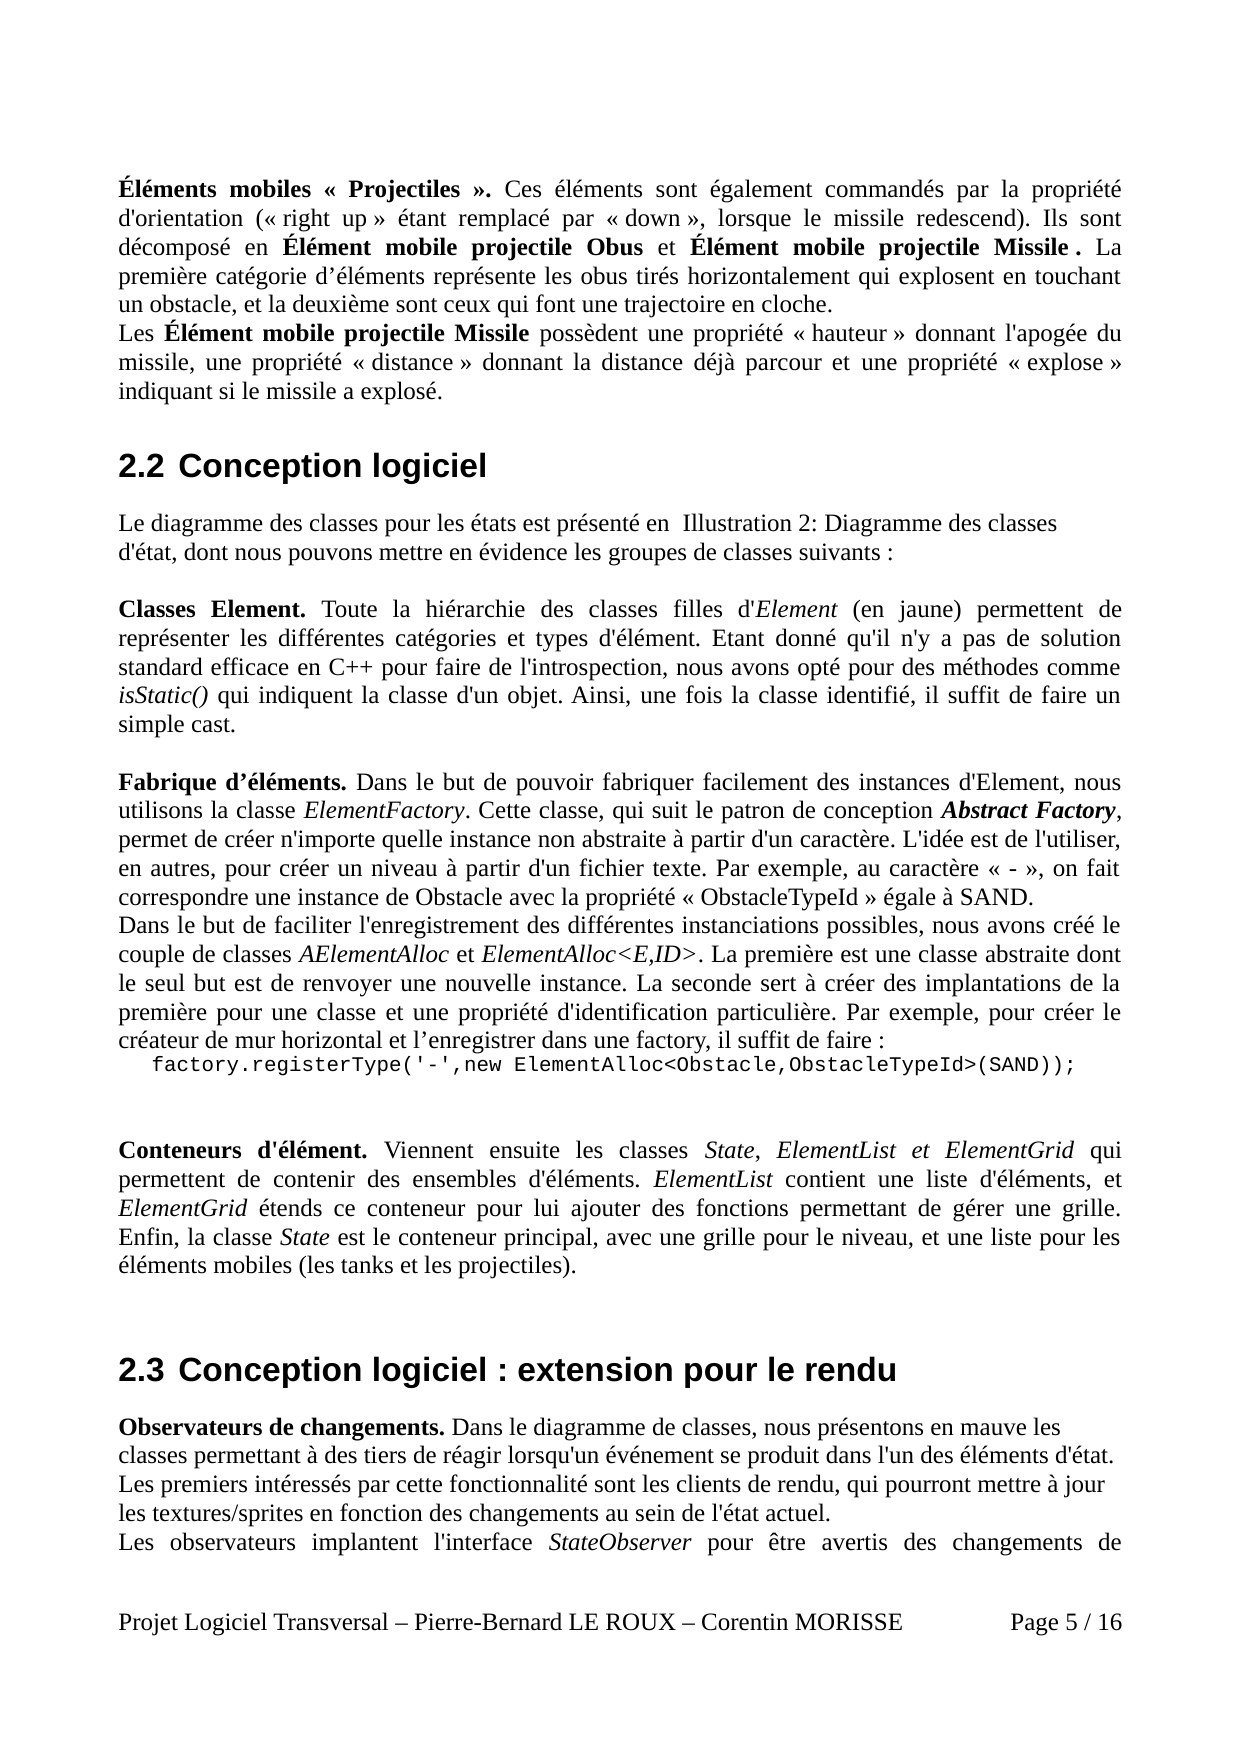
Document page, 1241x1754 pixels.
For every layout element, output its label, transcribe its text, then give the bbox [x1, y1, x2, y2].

text Éléments mobiles « Projectiles ». Ces éléments sont également commandés par la propriété d'orientation (« right up » étant remplacé par « down », lorsque le missile redescend). Ils sont décomposé en Élément mobile projectile Obus et Élément mobile projectile Missile . La première catégorie d’éléments représente les obus tirés horizontalement qui explosent en touchant un obstacle, et la deuxième sont ceux qui font une trajectoire en cloche. [118, 174, 1122, 318]
text Les Élément mobile projectile Missile possèdent une propriété « hauteur » donnant l'apogée du missile, une propriété « distance » donnant la distance déjà parcour et une propriété « explose » indiquant si le missile a explosé. [118, 318, 1122, 404]
text Fabrique d’éléments. Dans le but de pouvoir fabriquer facilement des instances d'Element, nous utilisons la classe ElementFactory. Cette classe, qui suit le patron de conception Abstract Factory, permet de créer n'importe quelle instance non abstraite à partir d'un caractère. L'idée est de l'utiliser, en autres, pour créer un niveau à partir d'un fichier texte. Par exemple, au caractère « - », on fait correspondre une instance de Obstacle avec la propriété « ObstacleTypeId » égale à SAND. [118, 767, 1122, 911]
text factory.registerType('-',new ElementAlloc<Obstacle,ObstacleTypeId>(SAND)); [118, 1054, 1122, 1078]
text Dans le but de faciliter l'enregistrement des différentes instanciations possibles, nous avons créé le couple de classes AElementAlloc et ElementAlloc<E,ID>. La première est une classe abstraite dont le seul but est de renvoyer une nouvelle instance. La seconde sert à créer des implantations de la première pour une classe et une propriété d'identification particulière. Par exemple, pour créer le créateur de mur horizontal et l’enregistrer dans une factory, il suffit de faire : [118, 911, 1122, 1054]
text Observateurs de changements. Dans le diagramme de classes, nous présentons en mauve les classes permettant à des tiers de réagir lorsqu'un événement se produit dans l'un des éléments d'état. Les premiers intéressés par cette fonctionnalité sont les clients de rendu, qui pourront mettre à jour les textures/sprites en fonction des changements au sein de l'état actuel. [118, 1412, 1122, 1527]
text Classes Element. Toute la hiérarchie des classes filles d'Element (en jaune) permettent de représenter les différentes catégories et types d'élément. Etant donné qu'il n'y a pas de solution standard efficace en C++ pour faire de l'introspection, nous avons opté pour des méthodes comme isStatic() qui indiquent la classe d'un objet. Ainsi, une fois la classe identifié, il suffit de faire un simple cast. [118, 594, 1122, 738]
text Les observateurs implantent l'interface StateObserver pour être avertis des changements de [118, 1527, 1122, 1555]
subtitle Conception logiciel [118, 446, 1122, 484]
text Conteneurs d'élément. Viennent ensuite les classes State, ElementList et ElementGrid qui permettent de contenir des ensembles d'éléments. ElementList contient une liste d'éléments, et ElementGrid étends ce conteneur pour lui ajouter des fonctions permettant de gérer une grille. Enfin, la classe State est le conteneur principal, avec une grille pour le niveau, et une liste pour les éléments mobiles (les tanks et les projectiles). [118, 1136, 1122, 1279]
subtitle Conception logiciel : extension pour le rendu [118, 1349, 1122, 1388]
text Le diagramme des classes pour les états est présenté en Illustration 2: Diagramme des classes d'état, dont nous pouvons mettre en évidence les groupes de classes suivants : [118, 508, 1122, 566]
